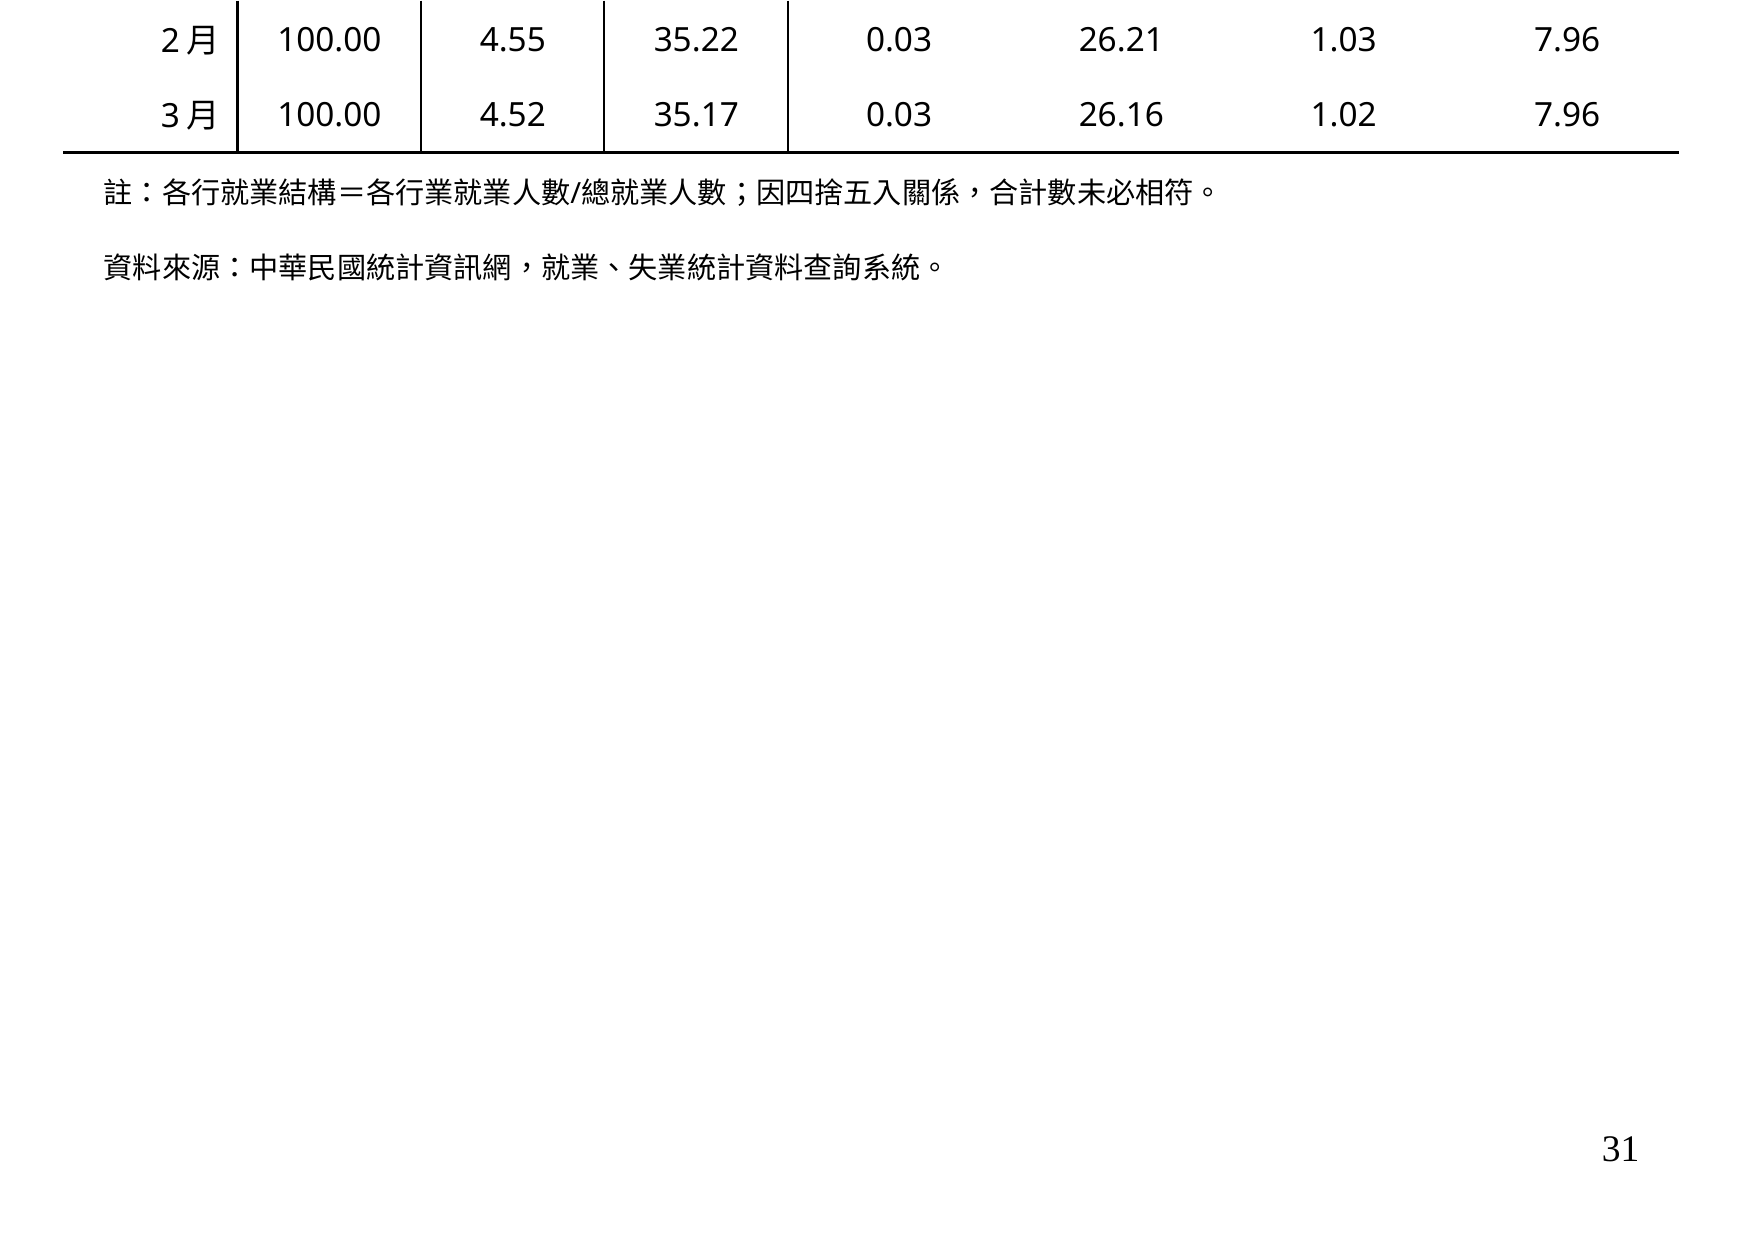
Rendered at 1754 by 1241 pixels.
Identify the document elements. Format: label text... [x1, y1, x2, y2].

table_cell 7.96 [1455, 76, 1679, 151]
table_cell 35.17 [605, 76, 787, 151]
table_cell 3月 [63, 76, 236, 151]
text 註：各行就業結構＝各行業就業人數/總就業人數；因四捨五入關係，合計數未必相符。 [103, 154, 1639, 229]
table_cell 2月 [63, 1, 236, 76]
table_cell 4.55 [422, 1, 603, 76]
table_cell 0.03 [789, 1, 1010, 76]
table_cell 35.22 [605, 1, 787, 76]
table_cell 7.96 [1455, 1, 1679, 76]
text 資料來源：中華民國統計資訊網，就業、失業統計資料查詢系統。 [103, 229, 1639, 304]
table_cell 1.03 [1232, 1, 1454, 76]
table_cell 1.02 [1232, 76, 1454, 151]
table_cell 0.03 [789, 76, 1010, 151]
table_cell 100.00 [239, 1, 420, 76]
table_cell 100.00 [239, 76, 420, 151]
table_cell 26.16 [1010, 76, 1232, 151]
table_cell 4.52 [422, 76, 603, 151]
table_cell 26.21 [1010, 1, 1232, 76]
